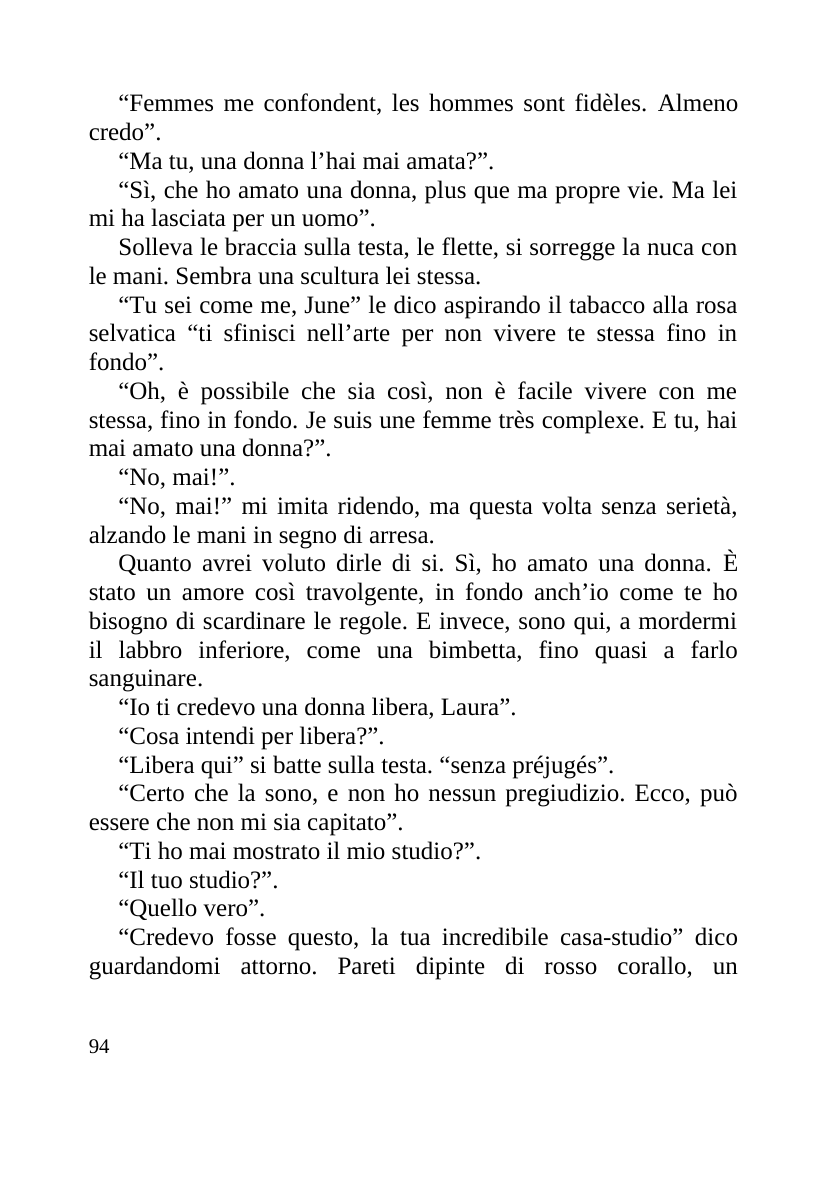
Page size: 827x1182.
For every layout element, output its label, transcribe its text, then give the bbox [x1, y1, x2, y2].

text “No, mai!” mi imita ridendo, ma questa volta senza serietà, alzando le mani in segno di arresa. [88, 491, 738, 548]
text “Oh, è possibile che sia così, non è facile vivere con me stessa, fino in fondo. Je suis une femme très complexe. E tu, hai mai amato una donna?”. [88, 376, 738, 462]
text “Quello vero”. [88, 893, 738, 922]
text “Il tuo studio?”. [88, 865, 738, 893]
text “Cosa intendi per libera?”. [88, 721, 738, 750]
text “Tu sei come me, June” le dico aspirando il tabacco alla rosa selvatica “ti sfinisci nell’arte per non vivere te stessa fino in fondo”. [88, 290, 738, 376]
text Solleva le braccia sulla testa, le flette, si sorregge la nuca con le mani. Sembra una scultura lei stessa. [88, 232, 738, 290]
text “Libera qui” si batte sulla testa. “senza préjugés”. [88, 750, 738, 778]
text “Certo che la sono, e non ho nessun pregiudizio. Ecco, può essere che non mi sia capitato”. [88, 778, 738, 836]
text Quanto avrei voluto dirle di si. Sì, ho amato una donna. è stato un amore così travolgente, in fondo anch’io come te ho bisogno di scardinare le regole. E invece, sono qui, a mordermi il labbro inferiore, come una bimbetta, fino quasi a farlo sanguinare. [88, 548, 738, 692]
text “Ma tu, una donna l’hai mai amata?”. [88, 146, 738, 175]
text “No, mai!”. [88, 462, 738, 491]
text “Sì, che ho amato una donna, plus que ma propre vie. Ma lei mi ha lasciata per un uomo”. [88, 175, 738, 232]
text “Femmes me confondent, les hommes sont fidèles. Almeno credo”. [88, 88, 738, 146]
text “Credevo fosse questo, la tua incredibile casa-studio” dico guardandomi attorno. Pareti dipinte di rosso corallo, un [88, 922, 738, 980]
text “Ti ho mai mostrato il mio studio?”. [88, 836, 738, 865]
text “Io ti credevo una donna libera, Laura”. [88, 692, 738, 721]
